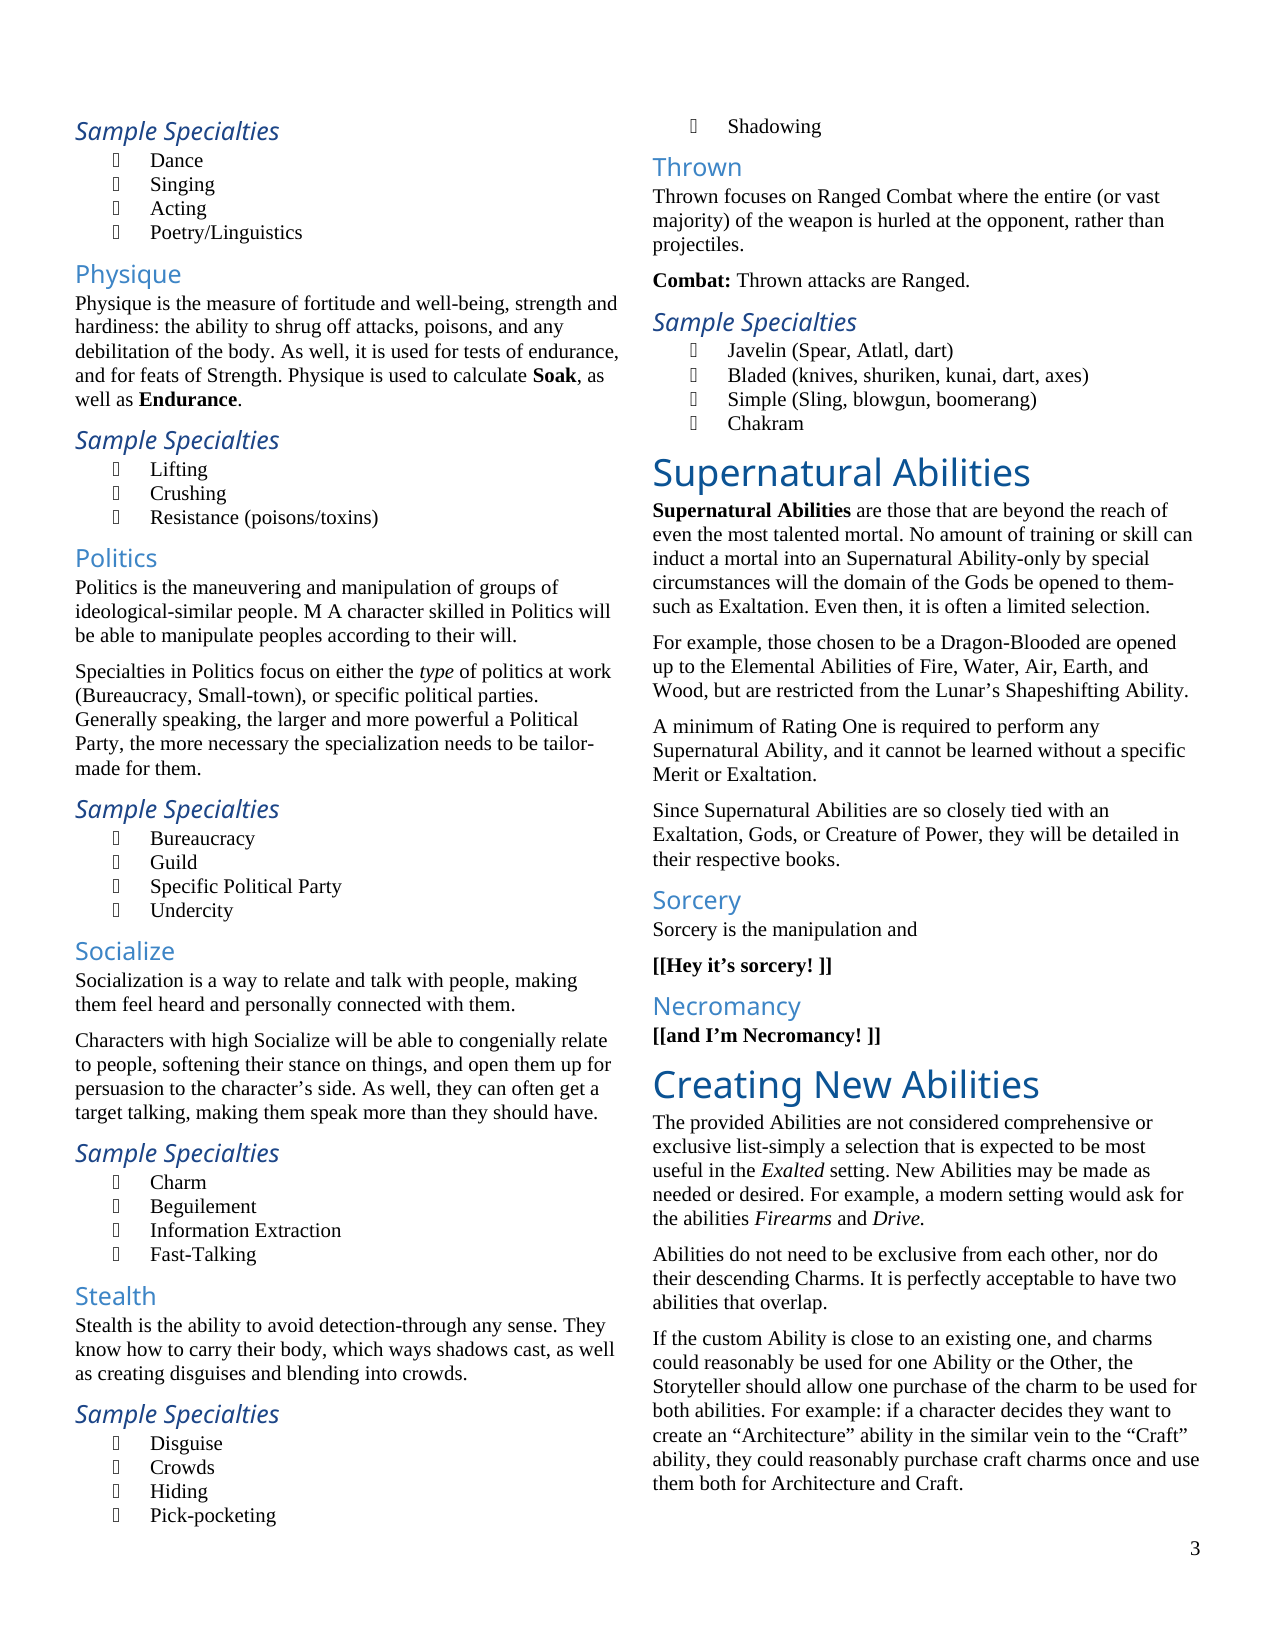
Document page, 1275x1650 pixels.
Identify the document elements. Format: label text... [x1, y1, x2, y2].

list Disguise [112, 1431, 622, 1455]
text [[and I’m Necromancy! ]] [652, 1023, 1200, 1047]
text Characters with high Socialize will be able to congenially relate to people, softening their stance on things, and open them up for persuasion to the character’s side. As well, they can often get a target talking, making them speak more than they should have. [75, 1028, 622, 1124]
text A minimum of Rating One is required to perform any Supernatural Ability, and it cannot be learned without a specific Merit or Exaltation. [652, 714, 1200, 786]
list Bureaucracy [112, 826, 622, 849]
text Combat: Thrown attacks are Ranged. [652, 268, 1200, 292]
list Pick-pocketing [112, 1503, 622, 1527]
text For example, those chosen to be a Dragon-Blooded are opened up to the Elemental Abilities of Fire, Water, Air, Earth, and Wood, but are restricted from the Lunar’s Shapeshifting Ability. [652, 630, 1200, 702]
subtitle Politics [75, 541, 622, 575]
text The provided Abilities are not considered comprehensive or exclusive list-simply a selection that is expected to be most useful in the Exalted setting. New Abilities may be made as needed or desired. For example, a modern setting would ask for the abilities Firearms and Drive. [652, 1110, 1200, 1230]
list Simple (Sling, blowgun, boomerang) [690, 387, 1200, 411]
subtitle Sample Specialties [75, 1397, 622, 1431]
text Sorcery is the manipulation and [652, 917, 1200, 941]
subtitle Sample Specialties [75, 1136, 622, 1170]
text Socialization is a way to relate and talk with people, making them feel heard and personally connected with them. [75, 968, 622, 1016]
list Hiding [112, 1479, 622, 1503]
subtitle Creating New Abilities [652, 1059, 1200, 1110]
list Beguilement [112, 1194, 622, 1218]
subtitle Sorcery [652, 882, 1200, 917]
list Information Extraction [112, 1218, 622, 1242]
list Bladed (knives, shuriken, kunai, dart, axes) [690, 362, 1200, 387]
text Abilities do not need to be exclusive from each other, nor do their descending Charms. It is perfectly acceptable to have two abilities that overlap. [652, 1242, 1200, 1314]
list Shadowing [690, 114, 1200, 138]
subtitle Sample Specialties [75, 423, 622, 457]
list Dance [112, 148, 622, 172]
subtitle Sample Specialties [75, 791, 622, 826]
list Poetry/Linguistics [112, 220, 622, 244]
list Resistance (poisons/toxins) [112, 505, 622, 529]
subtitle Thrown [652, 150, 1200, 184]
list Guild [112, 849, 622, 874]
subtitle Socialize [75, 934, 622, 968]
text [[Hey it’s sorcery! ]] [652, 953, 1200, 977]
list Javelin (Spear, Atlatl, dart) [690, 338, 1200, 362]
list Specific Political Party [112, 874, 622, 898]
list Crushing [112, 481, 622, 505]
list Singing [112, 172, 622, 196]
text Since Supernatural Abilities are so closely tied with an Exaltation, Gods, or Creature of Power, they will be detailed in their respective books. [652, 798, 1200, 871]
text Politics is the maneuvering and manipulation of groups of ideological-similar people. M A character skilled in Politics will be able to manipulate peoples according to their will. [75, 575, 622, 647]
list Charm [112, 1170, 622, 1194]
text Physique is the measure of fortitude and well-being, strength and hardiness: the ability to shrug off attacks, poisons, and any debilitation of the body. As well, it is used for tests of endurance, and for feats of Strength. Physique is used to calculate Soak, as well as Endurance. [75, 290, 622, 411]
subtitle Physique [75, 256, 622, 290]
subtitle Sample Specialties [75, 114, 622, 148]
list Crowds [112, 1455, 622, 1479]
list Lifting [112, 457, 622, 481]
text Stealth is the ability to avoid detection-through any sense. They know how to carry their body, which ways shadows cast, as well as creating disguises and blending into crowds. [75, 1312, 622, 1385]
list Chakram [690, 411, 1200, 435]
subtitle Stealth [75, 1278, 622, 1312]
text If the custom Ability is close to an existing one, and charms could reasonably be used for one Ability or the Other, the Storyteller should allow one purchase of the charm to be used for both abilities. For example: if a character decides they want to create an “Architecture” ability in the similar vein to the “Craft” ability, they could reasonably purchase craft charms once and use them both for Architecture and Craft. [652, 1326, 1200, 1495]
text Specialties in Politics focus on either the type of politics at work (Bureaucracy, Small-town), or specific political parties. Generally speaking, the larger and more powerful a Political Party, the more necessary the specialization needs to be tailor-made for them. [75, 659, 622, 779]
list Undercity [112, 898, 622, 922]
subtitle Supernatural Abilities [652, 447, 1200, 498]
subtitle Necromancy [652, 989, 1200, 1023]
list Acting [112, 196, 622, 220]
text Thrown focuses on Ranged Combat where the entire (or vast majority) of the weapon is hurled at the opponent, rather than projectiles. [652, 184, 1200, 256]
list Fast-Talking [112, 1242, 622, 1266]
text Supernatural Abilities are those that are beyond the reach of even the most talented mortal. No amount of training or skill can induct a mortal into an Supernatural Ability-only by special circumstances will the domain of the Gods be opened to them-such as Exaltation. Even then, it is often a limited selection. [652, 498, 1200, 618]
subtitle Sample Specialties [652, 304, 1200, 338]
